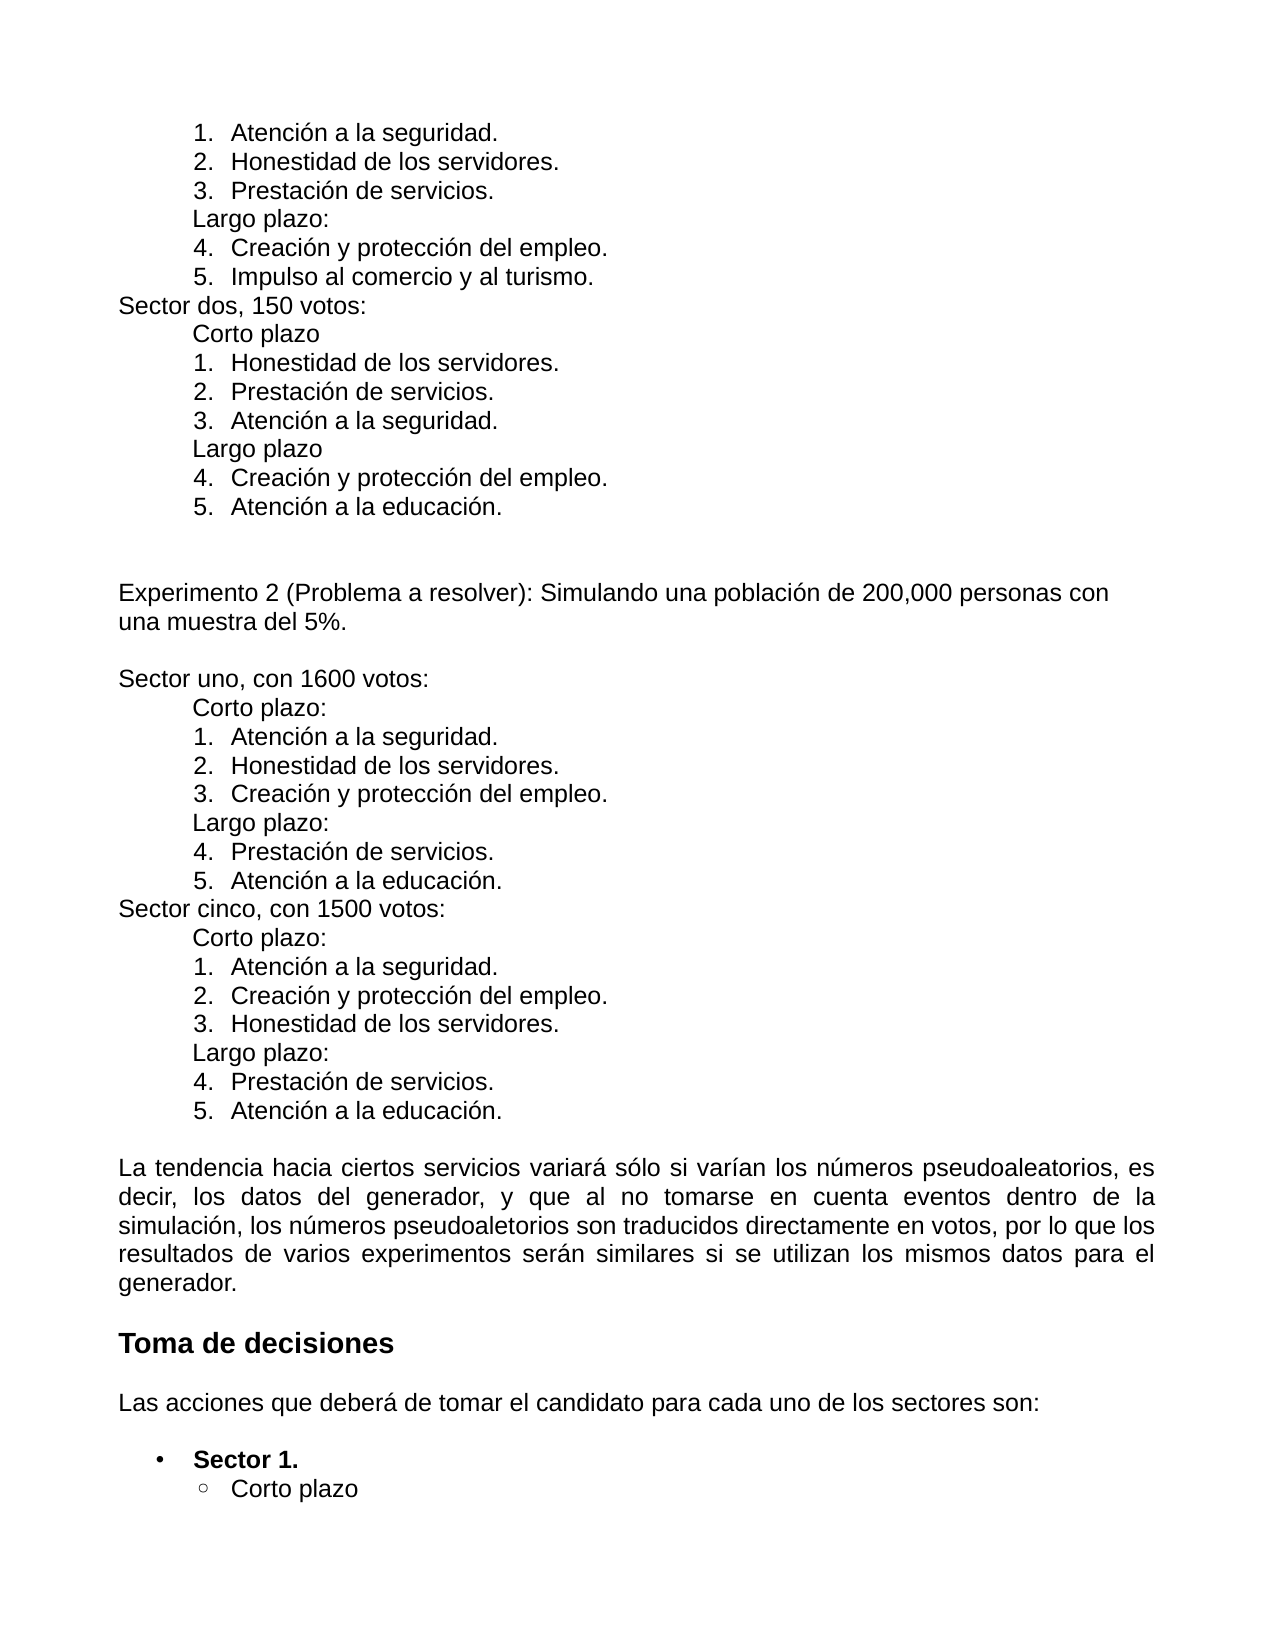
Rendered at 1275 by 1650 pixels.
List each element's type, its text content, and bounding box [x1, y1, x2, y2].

list Corto plazo [193, 1474, 1157, 1503]
list Honestidad de los servidores. [193, 147, 1157, 176]
text Las acciones que deberá de tomar el candidato para cada uno de los sectores son: [118, 1388, 1157, 1417]
list Sector 1. [156, 1445, 1157, 1474]
text Largo plazo: [118, 1038, 1157, 1067]
text Corto plazo [118, 319, 1157, 348]
text La tendencia hacia ciertos servicios variará sólo si varían los números pseudoaleatorios, es decir, los datos del generador, y que al no tomarse en cuenta eventos dentro de la simulación, los números pseudoaletorios son traducidos directamente en votos, por lo que los resultados de varios experimentos serán similares si se utilizan los mismos datos para el generador. [118, 1153, 1157, 1297]
text Largo plazo [118, 434, 1157, 463]
list Atención a la educación. [193, 492, 1157, 521]
list Creación y protección del empleo. [193, 233, 1157, 262]
list Creación y protección del empleo. [193, 779, 1157, 808]
list Honestidad de los servidores. [193, 348, 1157, 377]
list Prestación de servicios. [193, 1067, 1157, 1096]
list Atención a la educación. [193, 1096, 1157, 1124]
list Atención a la seguridad. [193, 952, 1157, 981]
list Prestación de servicios. [193, 837, 1157, 866]
text Sector dos, 150 votos: [118, 291, 1157, 319]
text Corto plazo: [118, 923, 1157, 952]
list Honestidad de los servidores. [193, 1009, 1157, 1038]
list Creación y protección del empleo. [193, 981, 1157, 1009]
list Atención a la seguridad. [193, 722, 1157, 751]
list Atención a la educación. [193, 866, 1157, 894]
list Impulso al comercio y al turismo. [193, 262, 1157, 291]
list Atención a la seguridad. [193, 406, 1157, 434]
text Experimento 2 (Problema a resolver): Simulando una población de 200,000 personas con una muestra del 5%. [118, 578, 1157, 636]
text Largo plazo: [118, 808, 1157, 837]
text Toma de decisiones [118, 1326, 1157, 1359]
list Prestación de servicios. [193, 176, 1157, 204]
list Atención a la seguridad. [193, 118, 1157, 147]
list Creación y protección del empleo. [193, 463, 1157, 492]
text Sector uno, con 1600 votos: [118, 664, 1157, 693]
text Largo plazo: [118, 204, 1157, 233]
text Sector cinco, con 1500 votos: [118, 894, 1157, 923]
list Honestidad de los servidores. [193, 751, 1157, 779]
list Prestación de servicios. [193, 377, 1157, 406]
text Corto plazo: [118, 693, 1157, 722]
